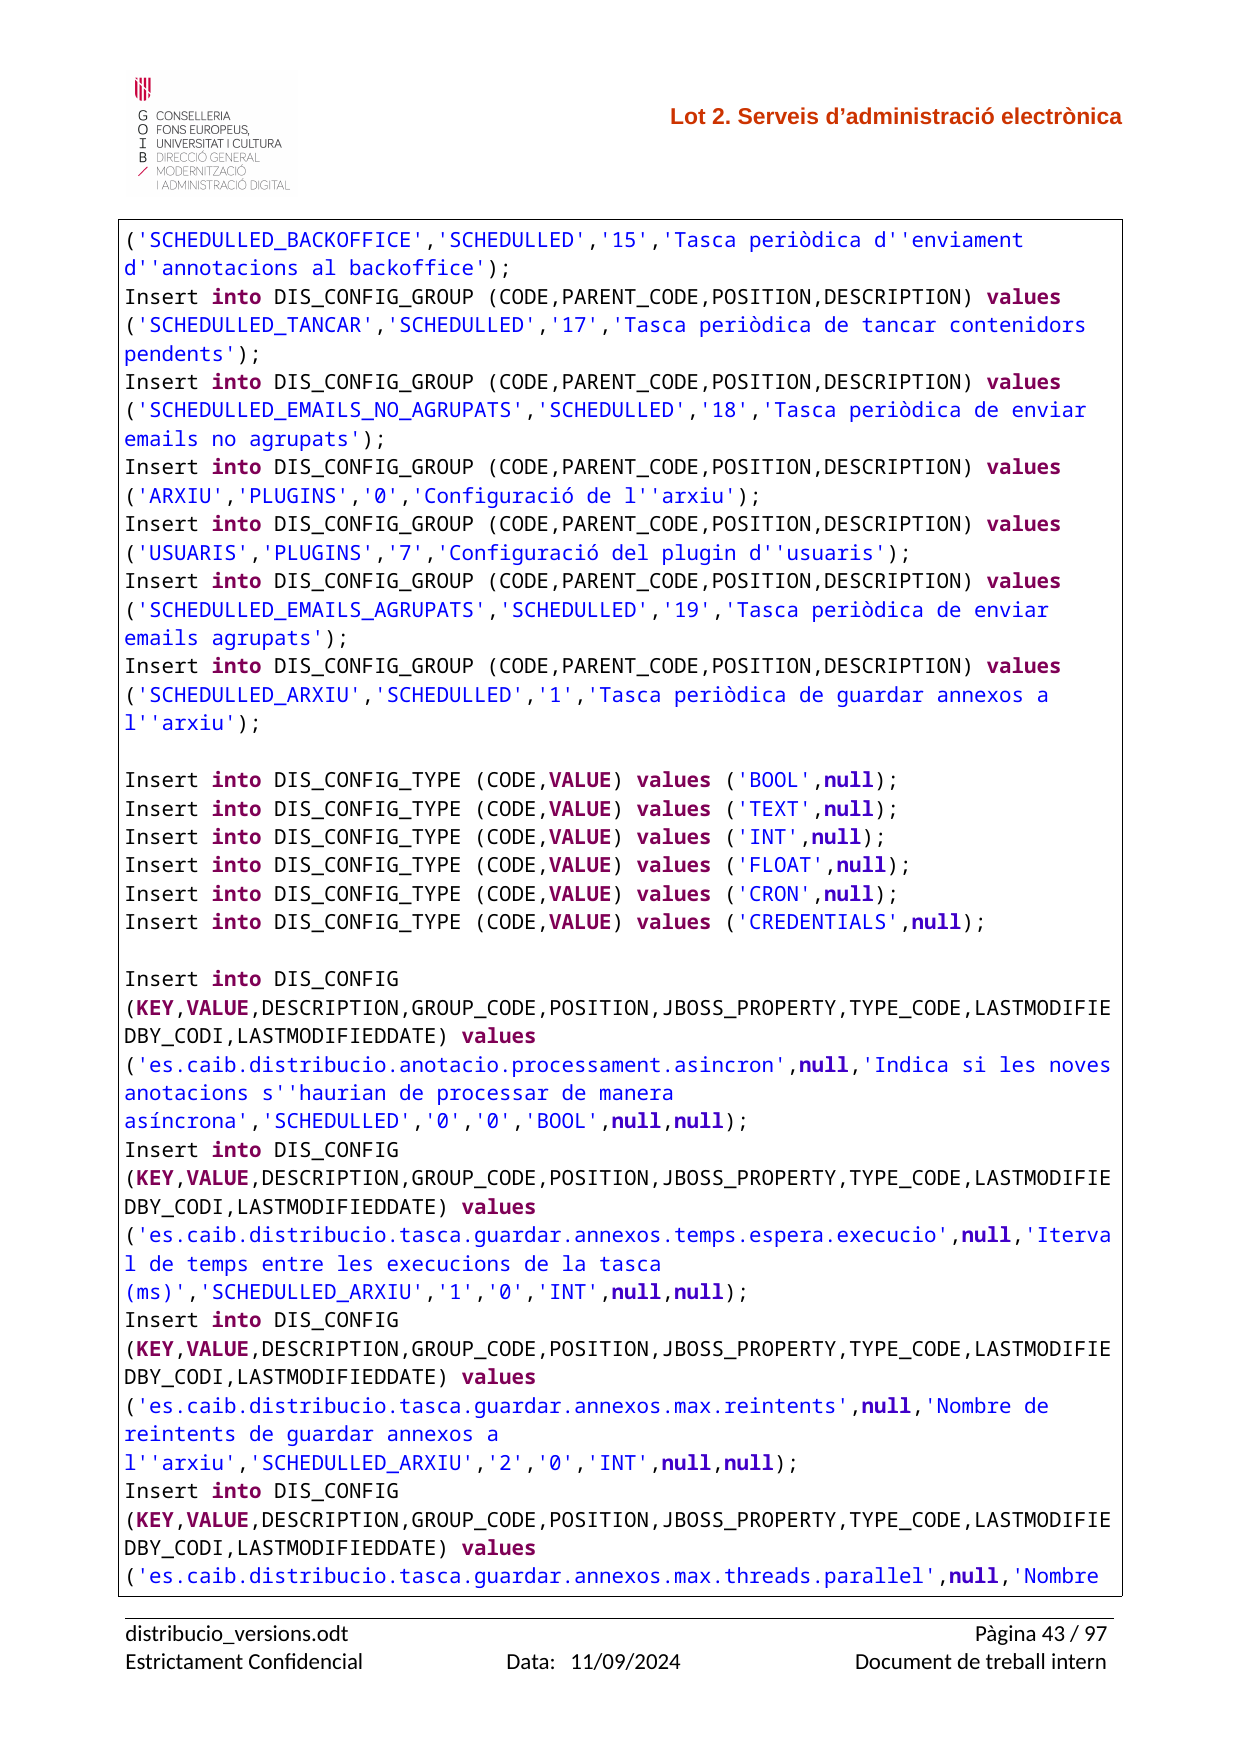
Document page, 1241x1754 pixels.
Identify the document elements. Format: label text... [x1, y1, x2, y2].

table_header ('SCHEDULLED_BACKOFFICE','SCHEDULLED','15','Tasca periòdica d''enviament d''annotacions al backoffice'); Insert into DIS_CONFIG_GROUP (CODE,PARENT_CODE,POSITION,DESCRIPTION) values ('SCHEDULLED_TANCAR','SCHEDULLED','17','Tasca periòdica de tancar contenidors pendents'); Insert into DIS_CONFIG_GROUP (CODE,PARENT_CODE,POSITION,DESCRIPTION) values ('SCHEDULLED_EMAILS_NO_AGRUPATS','SCHEDULLED','18','Tasca periòdica de enviar emails no agrupats'); Insert into DIS_CONFIG_GROUP (CODE,PARENT_CODE,POSITION,DESCRIPTION) values ('ARXIU','PLUGINS','0','Configuració de l''arxiu'); Insert into DIS_CONFIG_GROUP (CODE,PARENT_CODE,POSITION,DESCRIPTION) values ('USUARIS','PLUGINS','7','Configuració del plugin d''usuaris'); Insert into DIS_CONFIG_GROUP (CODE,PARENT_CODE,POSITION,DESCRIPTION) values ('SCHEDULLED_EMAILS_AGRUPATS','SCHEDULLED','19','Tasca periòdica de enviar emails agrupats'); Insert into DIS_CONFIG_GROUP (CODE,PARENT_CODE,POSITION,DESCRIPTION) values ('SCHEDULLED_ARXIU','SCHEDULLED','1','Tasca periòdica de guardar annexos a l''arxiu'); Insert into DIS_CONFIG_TYPE (CODE,VALUE) values ('BOOL',null); Insert into DIS_CONFIG_TYPE (CODE,VALUE) values ('TEXT',null); Insert into DIS_CONFIG_TYPE (CODE,VALUE) values ('INT',null); Insert into DIS_CONFIG_TYPE (CODE,VALUE) values ('FLOAT',null); Insert into DIS_CONFIG_TYPE (CODE,VALUE) values ('CRON',null); Insert into DIS_CONFIG_TYPE (CODE,VALUE) values ('CREDENTIALS',null); Insert into DIS_CONFIG (KEY,VALUE,DESCRIPTION,GROUP_CODE,POSITION,JBOSS_PROPERTY,TYPE_CODE,LASTMODIFIEDBY_CODI,LASTMODIFIEDDATE) values ('es.caib.distribucio.anotacio.processament.asincron',null,'Indica si les noves anotacions s''haurian de processar de manera asíncrona','SCHEDULLED','0','0','BOOL',null,null); Insert into DIS_CONFIG (KEY,VALUE,DESCRIPTION,GROUP_CODE,POSITION,JBOSS_PROPERTY,TYPE_CODE,LASTMODIFIEDBY_CODI,LASTMODIFIEDDATE) values ('es.caib.distribucio.tasca.guardar.annexos.temps.espera.execucio',null,'Iterval de temps entre les execucions de la tasca (ms)','SCHEDULLED_ARXIU','1','0','INT',null,null); Insert into DIS_CONFIG (KEY,VALUE,DESCRIPTION,GROUP_CODE,POSITION,JBOSS_PROPERTY,TYPE_CODE,LASTMODIFIEDBY_CODI,LASTMODIFIEDDATE) values ('es.caib.distribucio.tasca.guardar.annexos.max.reintents',null,'Nombre de reintents de guardar annexos a l''arxiu','SCHEDULLED_ARXIU','2','0','INT',null,null); Insert into DIS_CONFIG (KEY,VALUE,DESCRIPTION,GROUP_CODE,POSITION,JBOSS_PROPERTY,TYPE_CODE,LASTMODIFIEDBY_CODI,LASTMODIFIEDDATE) values ('es.caib.distribucio.tasca.guardar.annexos.max.threads.parallel',null,'Nombre [119, 220, 1122, 1596]
picture [126, 70, 299, 197]
